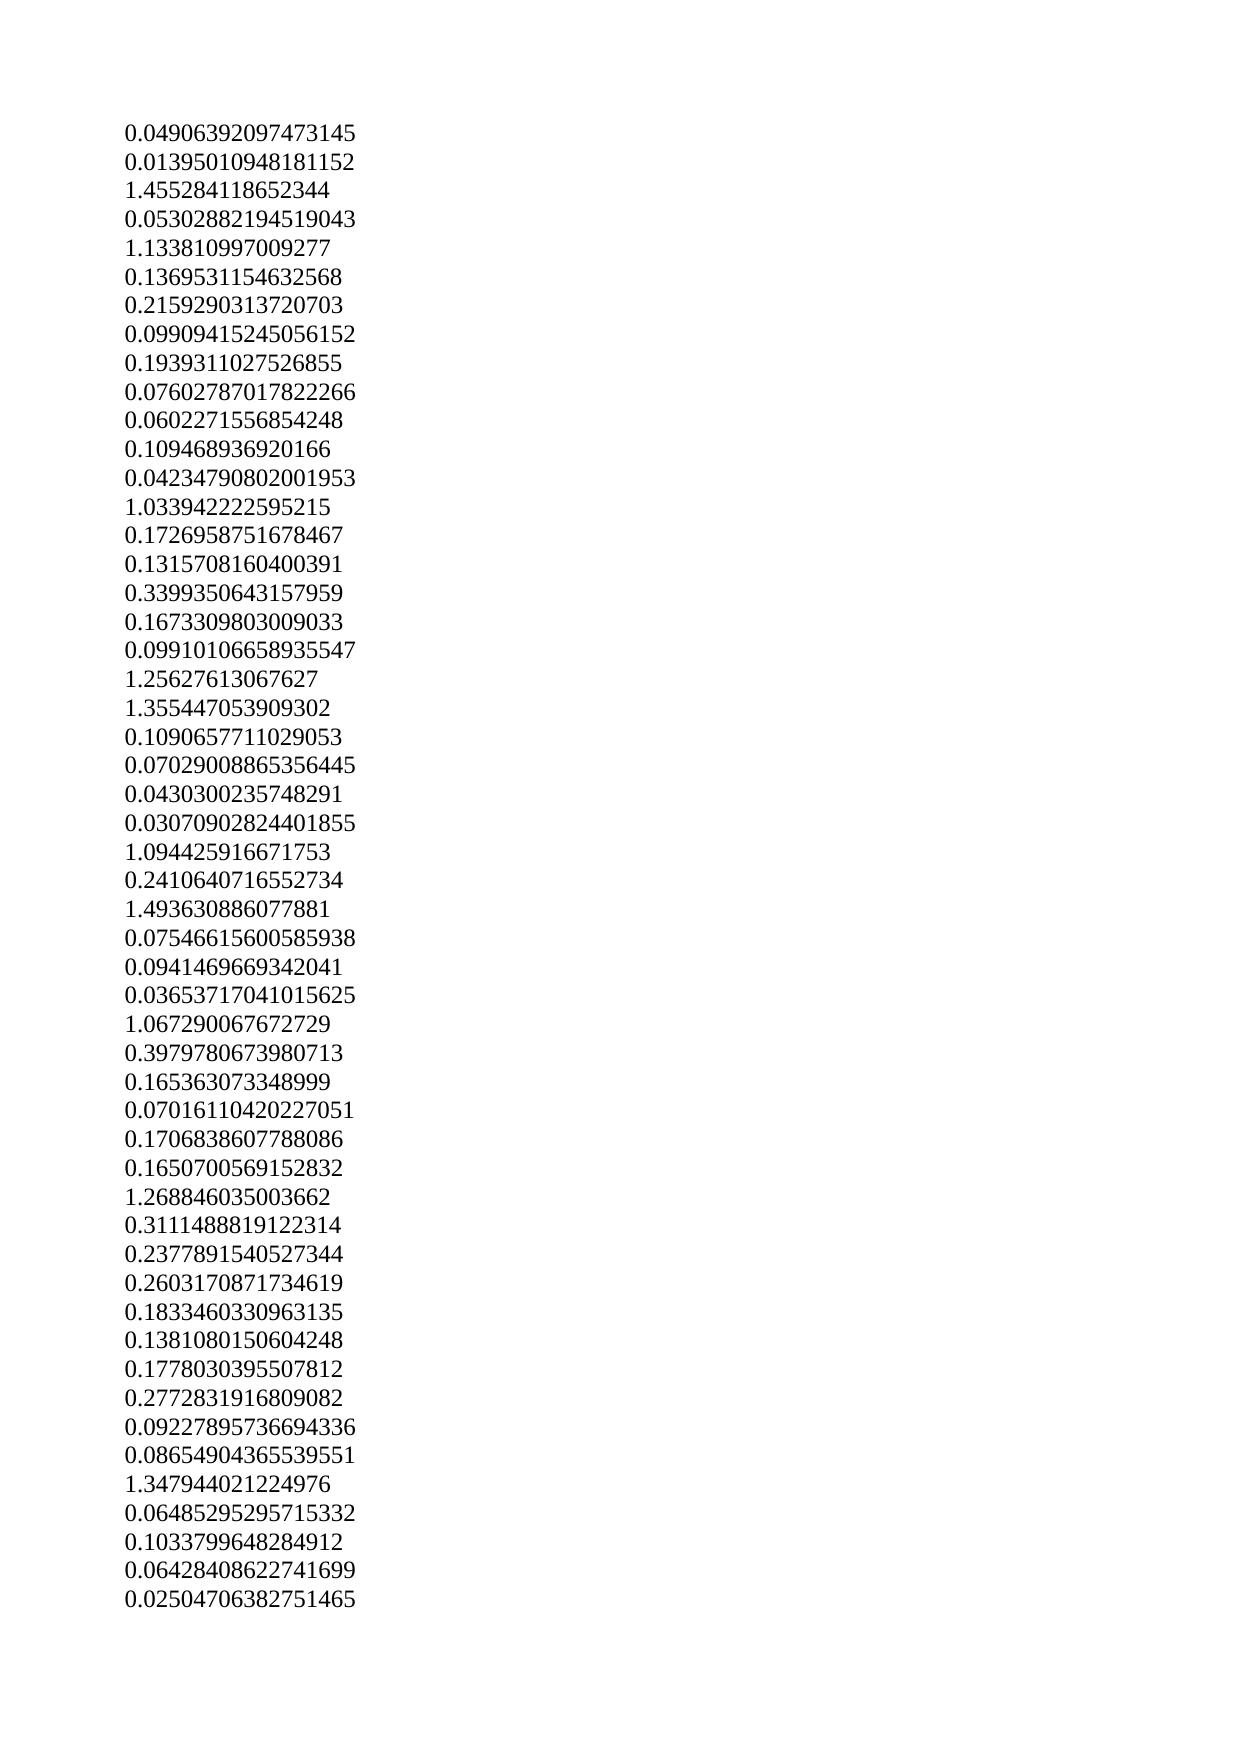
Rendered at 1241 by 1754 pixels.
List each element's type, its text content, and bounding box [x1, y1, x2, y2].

text 0.3399350643157959 [118, 578, 1122, 607]
text 0.09909415245056152 [118, 319, 1122, 348]
text 0.1369531154632568 [118, 262, 1122, 291]
text 0.03653717041015625 [118, 981, 1122, 1009]
text 1.133810997009277 [118, 233, 1122, 262]
text 1.094425916671753 [118, 837, 1122, 866]
text 0.1650700569152832 [118, 1153, 1122, 1182]
text 1.268846035003662 [118, 1182, 1122, 1211]
text 0.0602271556854248 [118, 406, 1122, 434]
text 0.07602787017822266 [118, 377, 1122, 406]
text 0.2159290313720703 [118, 291, 1122, 319]
text 0.2377891540527344 [118, 1239, 1122, 1268]
text 1.25627613067627 [118, 664, 1122, 693]
text 0.04906392097473145 [118, 118, 1122, 147]
text 0.1033799648284912 [118, 1527, 1122, 1556]
text 0.1778030395507812 [118, 1354, 1122, 1383]
text 0.09227895736694336 [118, 1412, 1122, 1441]
text 0.07016110420227051 [118, 1096, 1122, 1124]
text 0.3979780673980713 [118, 1038, 1122, 1067]
text 0.1939311027526855 [118, 348, 1122, 377]
text 0.05302882194519043 [118, 204, 1122, 233]
text 1.493630886077881 [118, 894, 1122, 923]
text 1.455284118652344 [118, 176, 1122, 204]
text 1.033942222595215 [118, 492, 1122, 521]
text 0.1381080150604248 [118, 1326, 1122, 1354]
text 0.1090657711029053 [118, 722, 1122, 751]
text 0.06428408622741699 [118, 1556, 1122, 1584]
text 1.355447053909302 [118, 693, 1122, 722]
text 0.01395010948181152 [118, 147, 1122, 176]
text 0.1315708160400391 [118, 549, 1122, 578]
text 0.1673309803009033 [118, 607, 1122, 636]
text 0.1726958751678467 [118, 521, 1122, 549]
text 0.0941469669342041 [118, 952, 1122, 981]
text 0.3111488819122314 [118, 1211, 1122, 1239]
text 1.347944021224976 [118, 1469, 1122, 1498]
text 0.09910106658935547 [118, 636, 1122, 664]
text 0.1706838607788086 [118, 1124, 1122, 1153]
text 0.07546615600585938 [118, 923, 1122, 952]
text 0.2603170871734619 [118, 1268, 1122, 1297]
text 1.067290067672729 [118, 1009, 1122, 1038]
text 0.06485295295715332 [118, 1498, 1122, 1527]
text 0.2772831916809082 [118, 1383, 1122, 1412]
text 0.08654904365539551 [118, 1441, 1122, 1469]
text 0.03070902824401855 [118, 808, 1122, 837]
text 0.1833460330963135 [118, 1297, 1122, 1326]
text 0.0430300235748291 [118, 779, 1122, 808]
text 0.165363073348999 [118, 1067, 1122, 1096]
text 0.109468936920166 [118, 434, 1122, 463]
text 0.02504706382751465 [118, 1584, 1122, 1613]
text 0.04234790802001953 [118, 463, 1122, 492]
text 0.07029008865356445 [118, 751, 1122, 779]
text 0.2410640716552734 [118, 866, 1122, 894]
